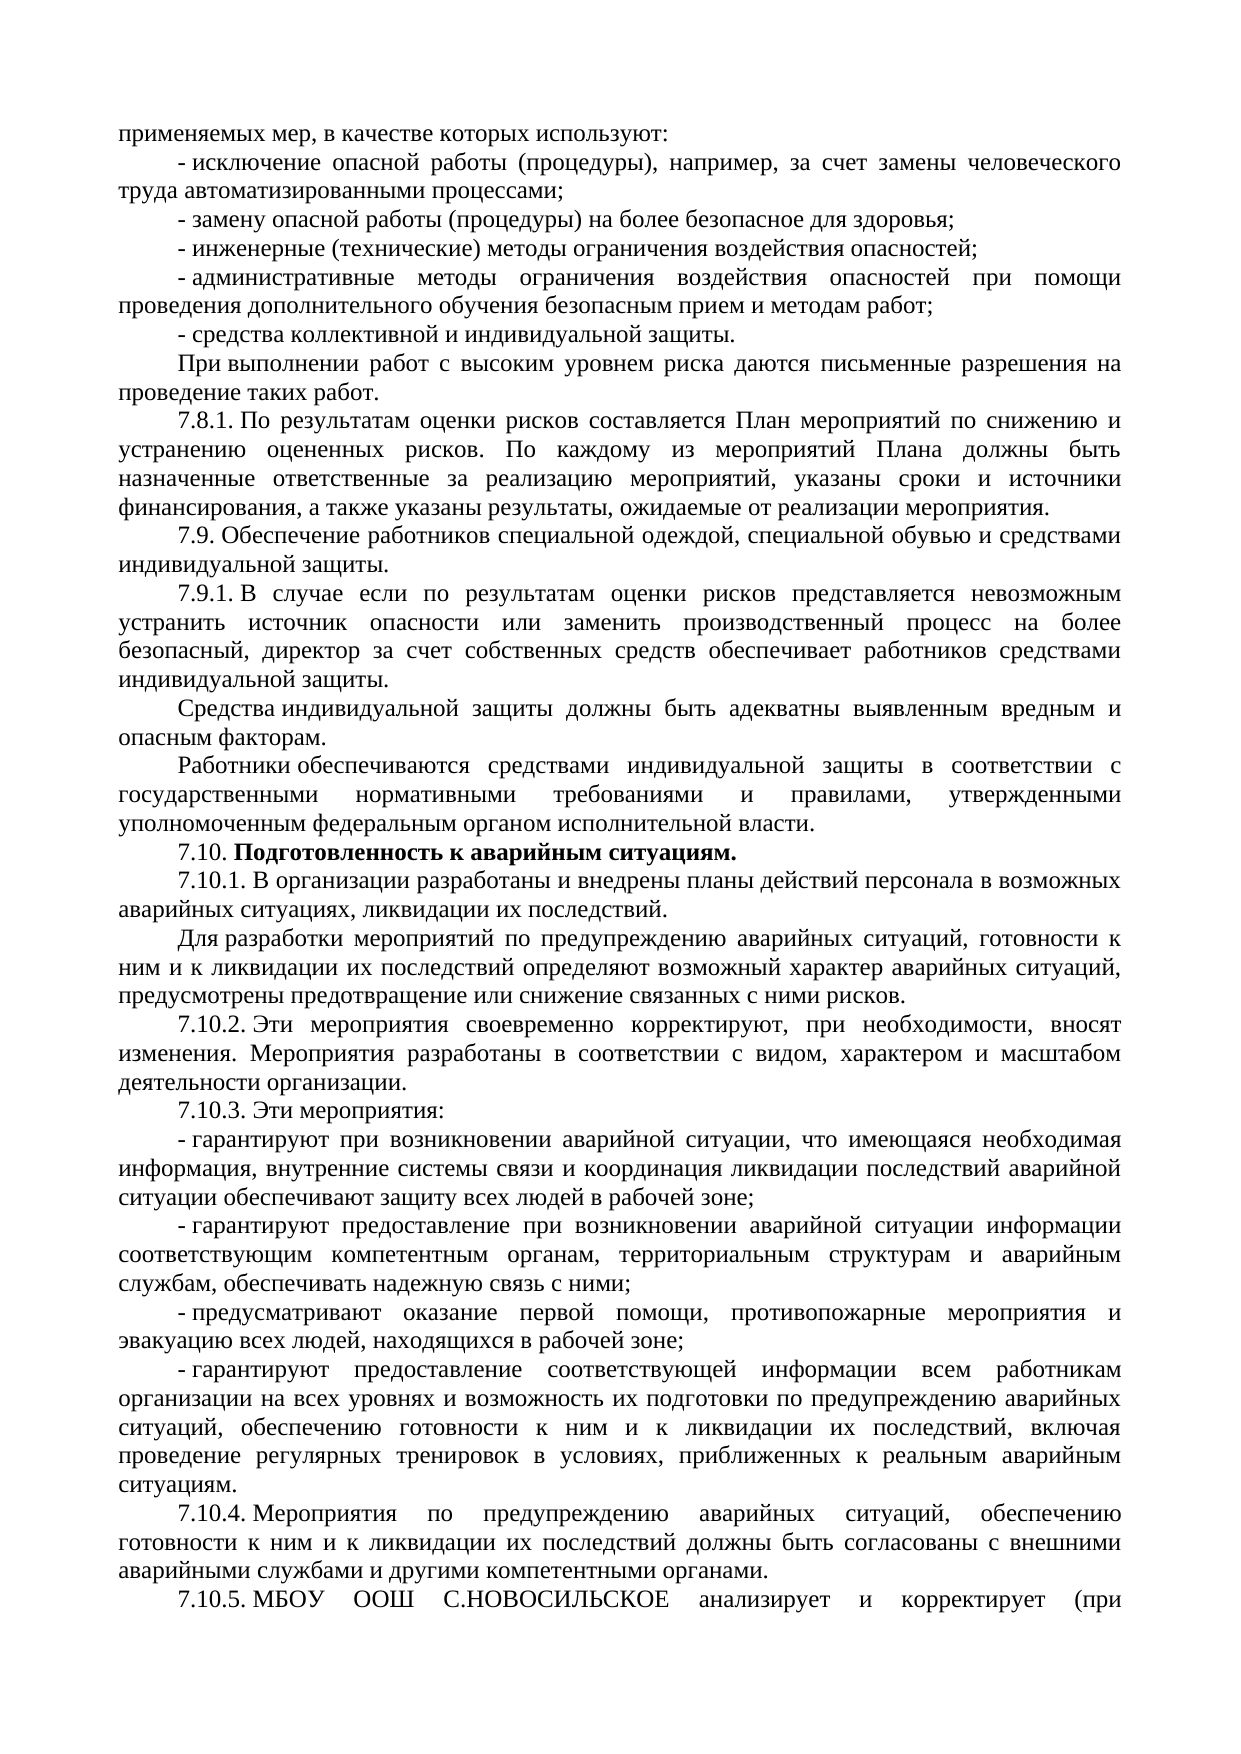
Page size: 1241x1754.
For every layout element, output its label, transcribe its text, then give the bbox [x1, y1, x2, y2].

text применяемых мер, в качестве которых используют: [118, 118, 1122, 147]
text 7.10.1. В организации разработаны и внедрены планы действий персонала в возможных аварийных ситуациях, ликвидации их последствий. [118, 866, 1122, 923]
text - исключение опасной работы (процедуры), например, за счет замены человеческого труда автоматизированными процессами; [118, 147, 1122, 204]
text 7.10. Подготовленность к аварийным ситуациям. [118, 837, 1122, 866]
text 7.8.1. По результатам оценки рисков составляется План мероприятий по снижению и устранению оцененных рисков. По каждому из мероприятий Плана должны быть назначенные ответственные за реализацию мероприятий, указаны сроки и источники финансирования, а также указаны результаты, ожидаемые от реализации мероприятия. [118, 406, 1122, 521]
text - инженерные (технические) методы ограничения воздействия опасностей; [118, 233, 1122, 262]
text Для разработки мероприятий по предупреждению аварийных ситуаций, готовности к ним и к ликвидации их последствий определяют возможный характер аварийных ситуаций, предусмотрены предотвращение или снижение связанных с ними рисков. [118, 923, 1122, 1009]
text При выполнении работ с высоким уровнем риска даются письменные разрешения на проведение таких работ. [118, 348, 1122, 406]
text 7.10.5. МБОУ ООШ с.Новосильское анализирует и корректирует (при [118, 1584, 1122, 1613]
text - гарантируют при возникновении аварийной ситуации, что имеющаяся необходимая информация, внутренние системы связи и координация ликвидации последствий аварийной ситуации обеспечивают защиту всех людей в рабочей зоне; [118, 1124, 1122, 1211]
text Работники обеспечиваются средствами индивидуальной защиты в соответствии с государственными нормативными требованиями и правилами, утвержденными уполномоченным федеральным органом исполнительной власти. [118, 751, 1122, 837]
text 7.10.2. Эти мероприятия своевременно корректируют, при необходимости, вносят изменения. Мероприятия разработаны в соответствии с видом, характером и масштабом деятельности организации. [118, 1009, 1122, 1096]
text - гарантируют предоставление при возникновении аварийной ситуации информации соответствующим компетентным органам, территориальным структурам и аварийным службам, обеспечивать надежную связь с ними; [118, 1211, 1122, 1297]
text - гарантируют предоставление соответствующей информации всем работникам организации на всех уровнях и возможность их подготовки по предупреждению аварийных ситуаций, обеспечению готовности к ним и к ликвидации их последствий, включая проведение регулярных тренировок в условиях, приближенных к реальным аварийным ситуациям. [118, 1354, 1122, 1498]
text 7.9.1. В случае если по результатам оценки рисков представляется невозможным устранить источник опасности или заменить производственный процесс на более безопасный, директор за счет собственных средств обеспечивает работников средствами индивидуальной защиты. [118, 578, 1122, 693]
text - средства коллективной и индивидуальной защиты. [118, 319, 1122, 348]
text 7.10.3. Эти мероприятия: [118, 1096, 1122, 1124]
text Средства индивидуальной защиты должны быть адекватны выявленным вредным и опасным факторам. [118, 693, 1122, 751]
text 7.10.4. Мероприятия по предупреждению аварийных ситуаций, обеспечению готовности к ним и к ликвидации их последствий должны быть согласованы с внешними аварийными службами и другими компетентными органами. [118, 1498, 1122, 1584]
text - предусматривают оказание первой помощи, противопожарные мероприятия и эвакуацию всех людей, находящихся в рабочей зоне; [118, 1297, 1122, 1354]
text - замену опасной работы (процедуры) на более безопасное для здоровья; [118, 204, 1122, 233]
text - административные методы ограничения воздействия опасностей при помощи проведения дополнительного обучения безопасным прием и методам работ; [118, 262, 1122, 319]
text 7.9. Обеспечение работников специальной одеждой, специальной обувью и средствами индивидуальной защиты. [118, 521, 1122, 578]
